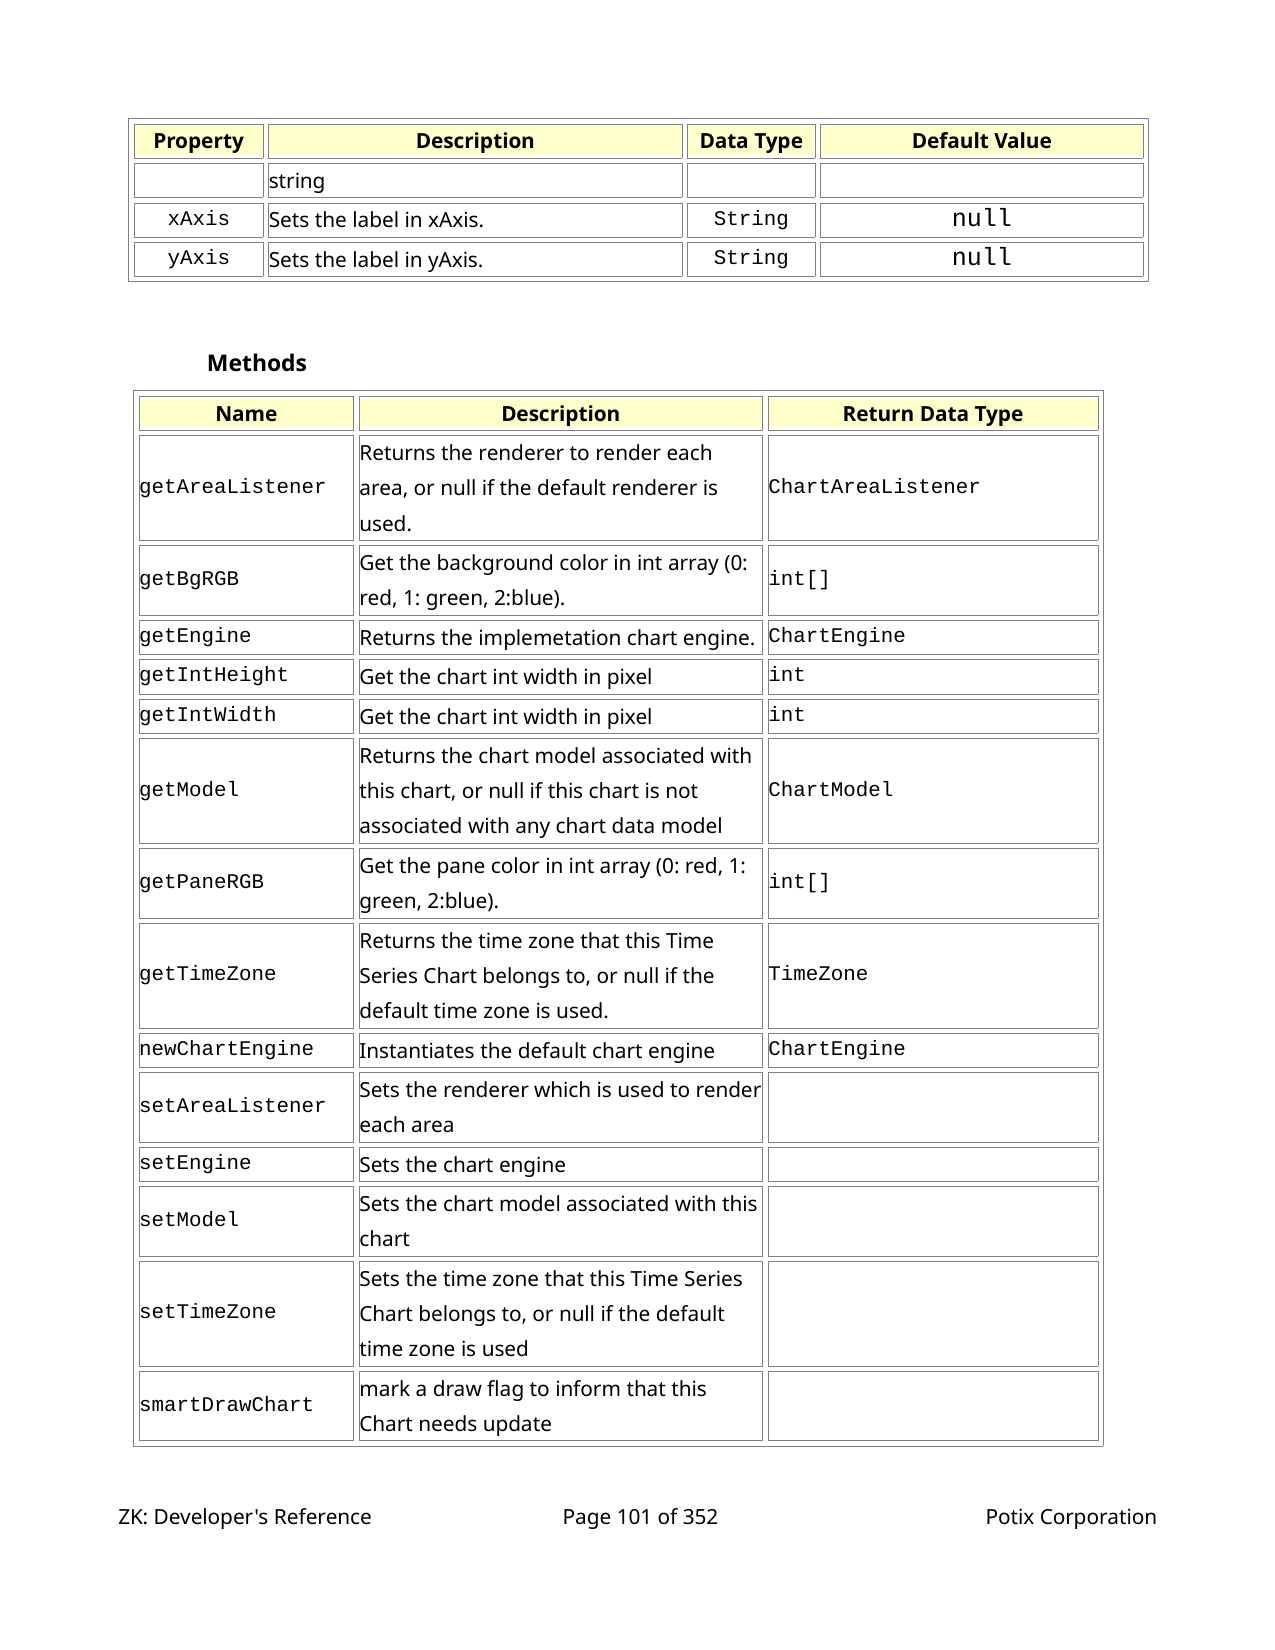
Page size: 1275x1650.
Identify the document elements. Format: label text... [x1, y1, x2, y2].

table_cell Sets the chart engine [356, 1142, 765, 1181]
table_cell setModel [136, 1181, 356, 1256]
table_cell [765, 1142, 1101, 1181]
table_cell Sets the time zone that this Time Series Chart belongs to, or null if the default time zone is used [356, 1256, 765, 1366]
table_cell getModel [136, 733, 356, 843]
table_cell [769, 1073, 1098, 1142]
table_cell Get the background color in int array (0: red, 1: green, 2:blue). [356, 540, 765, 614]
table_header Data Type [685, 119, 817, 158]
table_cell [685, 158, 817, 197]
table_cell getBgRGB [136, 540, 356, 614]
table_cell newChartEngine [136, 1028, 356, 1067]
table_cell Returns the renderer to render each area, or null if the default renderer is used. [356, 430, 765, 540]
table_cell Get the pane color in int array (0: red, 1: green, 2:blue). [356, 843, 765, 917]
table_cell int[] [765, 540, 1101, 614]
table_cell ChartAreaListener [765, 430, 1101, 540]
table_header Property [131, 119, 266, 158]
table_cell int[] [765, 843, 1101, 917]
table_cell getIntWidth [136, 694, 356, 733]
table_cell [765, 1256, 1101, 1366]
table_cell ChartModel [765, 733, 1101, 843]
table_header Description [266, 119, 685, 158]
table_cell mark a draw flag to inform that this Chart needs update [356, 1366, 765, 1440]
table_cell string [266, 158, 685, 197]
table_cell setEngine [136, 1142, 356, 1181]
table_cell TimeZone [765, 918, 1101, 1027]
table_cell yAxis [131, 237, 266, 276]
table_cell [769, 1262, 1098, 1366]
table_header Default Value [818, 119, 1146, 158]
table_cell null [818, 237, 1146, 276]
table_cell [765, 1067, 1101, 1142]
table_cell ChartEngine [765, 1028, 1101, 1067]
table_cell Get the chart int width in pixel [356, 654, 765, 693]
table_cell String [685, 197, 817, 237]
table_cell String [685, 237, 817, 276]
table_cell smartDrawChart [136, 1366, 356, 1440]
table_cell Returns the implemetation chart engine. [356, 615, 765, 654]
table_cell setTimeZone [136, 1256, 356, 1366]
table_cell Returns the time zone that this Time Series Chart belongs to, or null if the default time zone is used. [356, 918, 765, 1027]
subtitle Methods [207, 347, 1157, 378]
table_cell Sets the renderer which is used to render each area [356, 1067, 765, 1142]
table_header Description [356, 391, 765, 430]
table_cell [131, 158, 266, 197]
table_cell getEngine [136, 615, 356, 654]
table_cell getAreaListener [136, 430, 356, 540]
table_header Name [136, 391, 356, 430]
table_cell null [818, 197, 1146, 237]
table_cell xAxis [131, 197, 266, 237]
table_cell Returns the chart model associated with this chart, or null if this chart is not associated with any chart data model [356, 733, 765, 843]
table_cell [765, 1366, 1101, 1440]
table_cell setAreaListener [136, 1067, 356, 1142]
table_cell Get the chart int width in pixel [356, 694, 765, 733]
table_cell [818, 158, 1146, 197]
table_cell getIntHeight [136, 654, 356, 693]
table_cell [769, 1187, 1098, 1256]
table_cell Sets the label in yAxis. [266, 237, 685, 276]
table_cell [769, 1148, 1098, 1181]
table_cell Sets the chart model associated with this chart [356, 1181, 765, 1256]
table_cell Instantiates the default chart engine [356, 1028, 765, 1067]
table_header Return Data Type [765, 391, 1101, 430]
table_cell [765, 1181, 1101, 1256]
table_cell [769, 1372, 1098, 1440]
table_cell int [765, 694, 1101, 733]
table_cell getTimeZone [136, 918, 356, 1027]
table_cell getPaneRGB [136, 843, 356, 917]
table_cell int [765, 654, 1101, 693]
table_cell ChartEngine [765, 615, 1101, 654]
table_cell Sets the label in xAxis. [266, 197, 685, 237]
